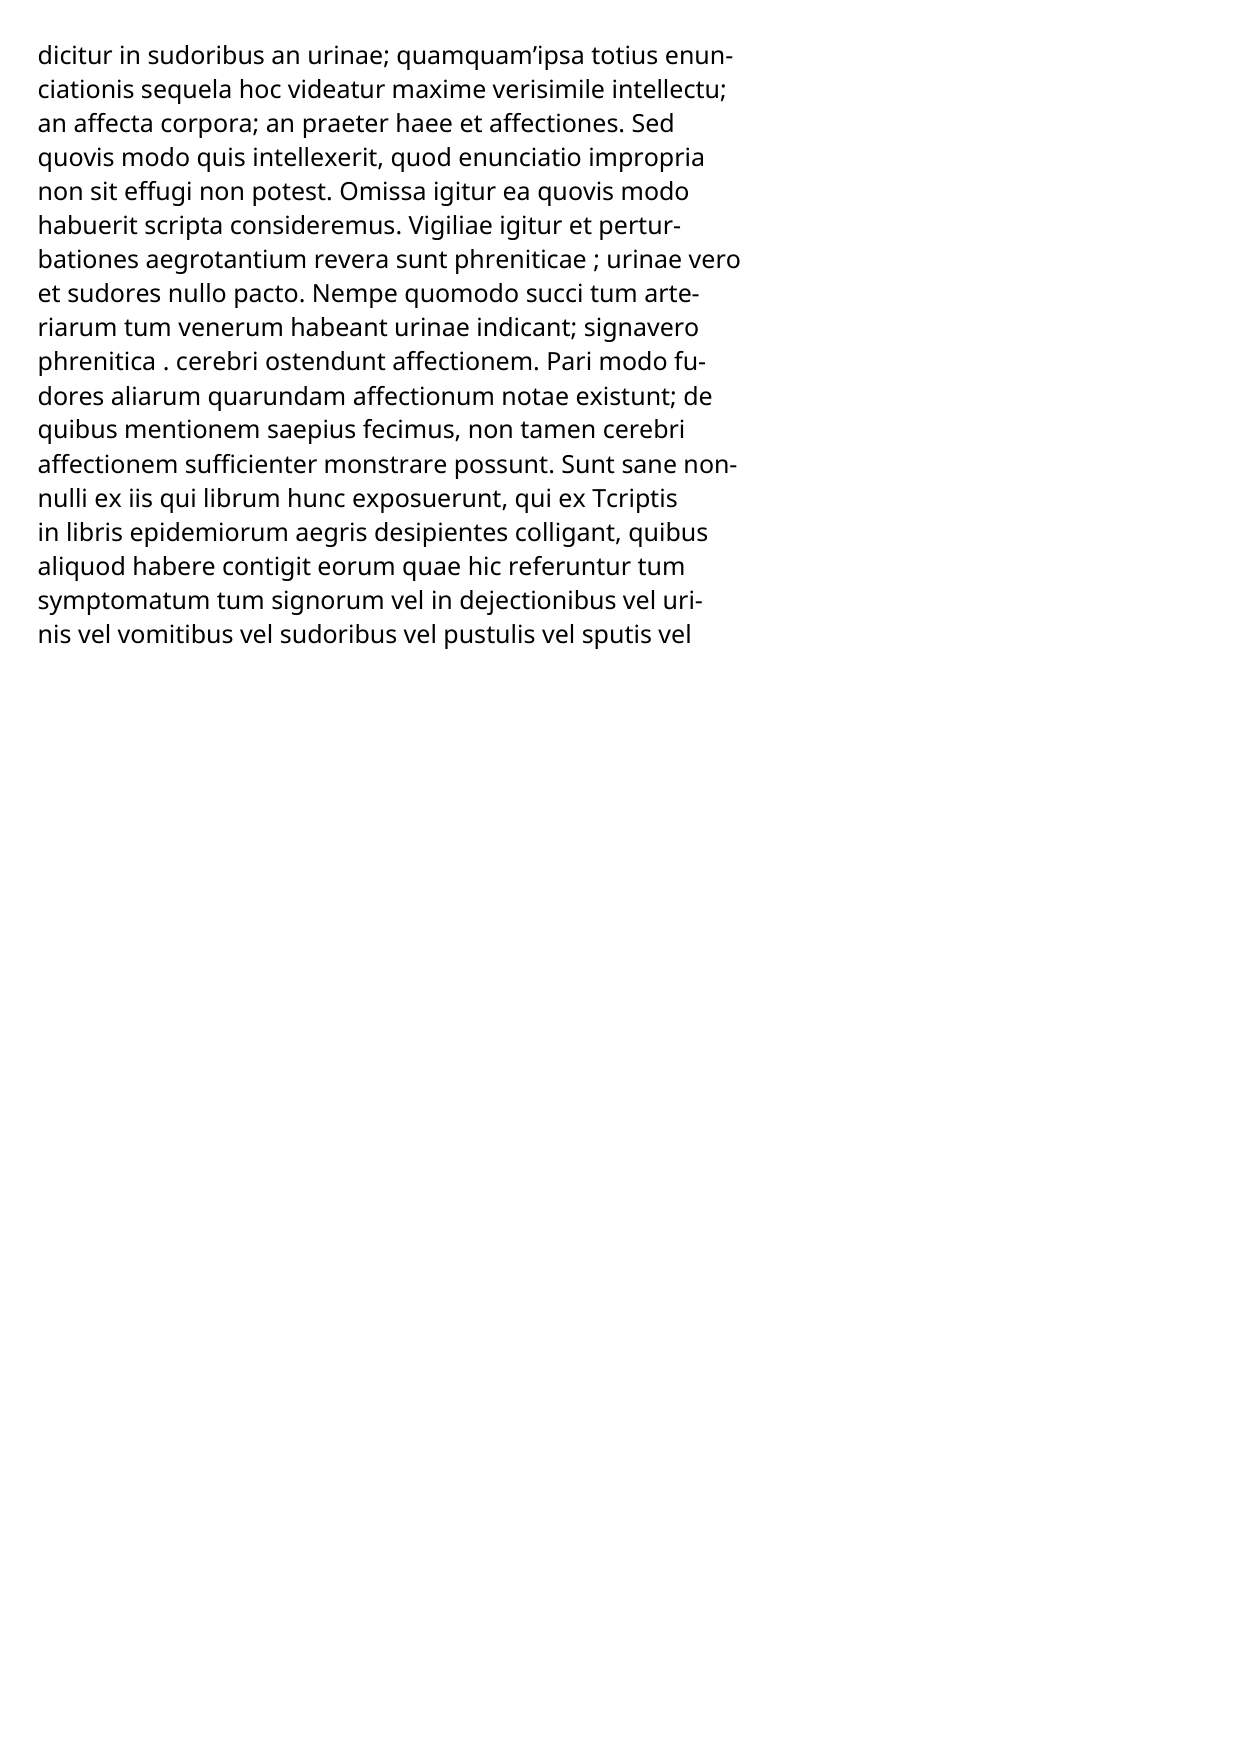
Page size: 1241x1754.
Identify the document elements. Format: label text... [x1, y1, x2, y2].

text dicitur in sudoribus an urinae; quamquam’ipsa totius enun- ciationis sequela hoc videatur maxime verisimile intellectu; an affecta corpora; an praeter haee et affectiones. Sed quovis modo quis intellexerit, quod enunciatio impropria non sit effugi non potest. Omissa igitur ea quovis modo habuerit scripta consideremus. Vigiliae igitur et pertur- bationes aegrotantium revera sunt phreniticae ; urinae vero et sudores nullo pacto. Nempe quomodo succi tum arte- riarum tum venerum habeant urinae indicant; signavero phrenitica . cerebri ostendunt affectionem. Pari modo fu- dores aliarum quarundam affectionum notae existunt; de quibus mentionem saepius fecimus, non tamen cerebri affectionem sufficienter monstrare possunt. Sunt sane non- nulli ex iis qui librum hunc exposuerunt, qui ex Tcriptis in libris epidemiorum aegris desipientes colligant, quibus aliquod habere contigit eorum quae hic referuntur tum symptomatum tum signorum vel in dejectionibus vel uri- nis vel vomitibus vel sudoribus vel pustulis vel sputis vel [37, 37, 1203, 651]
